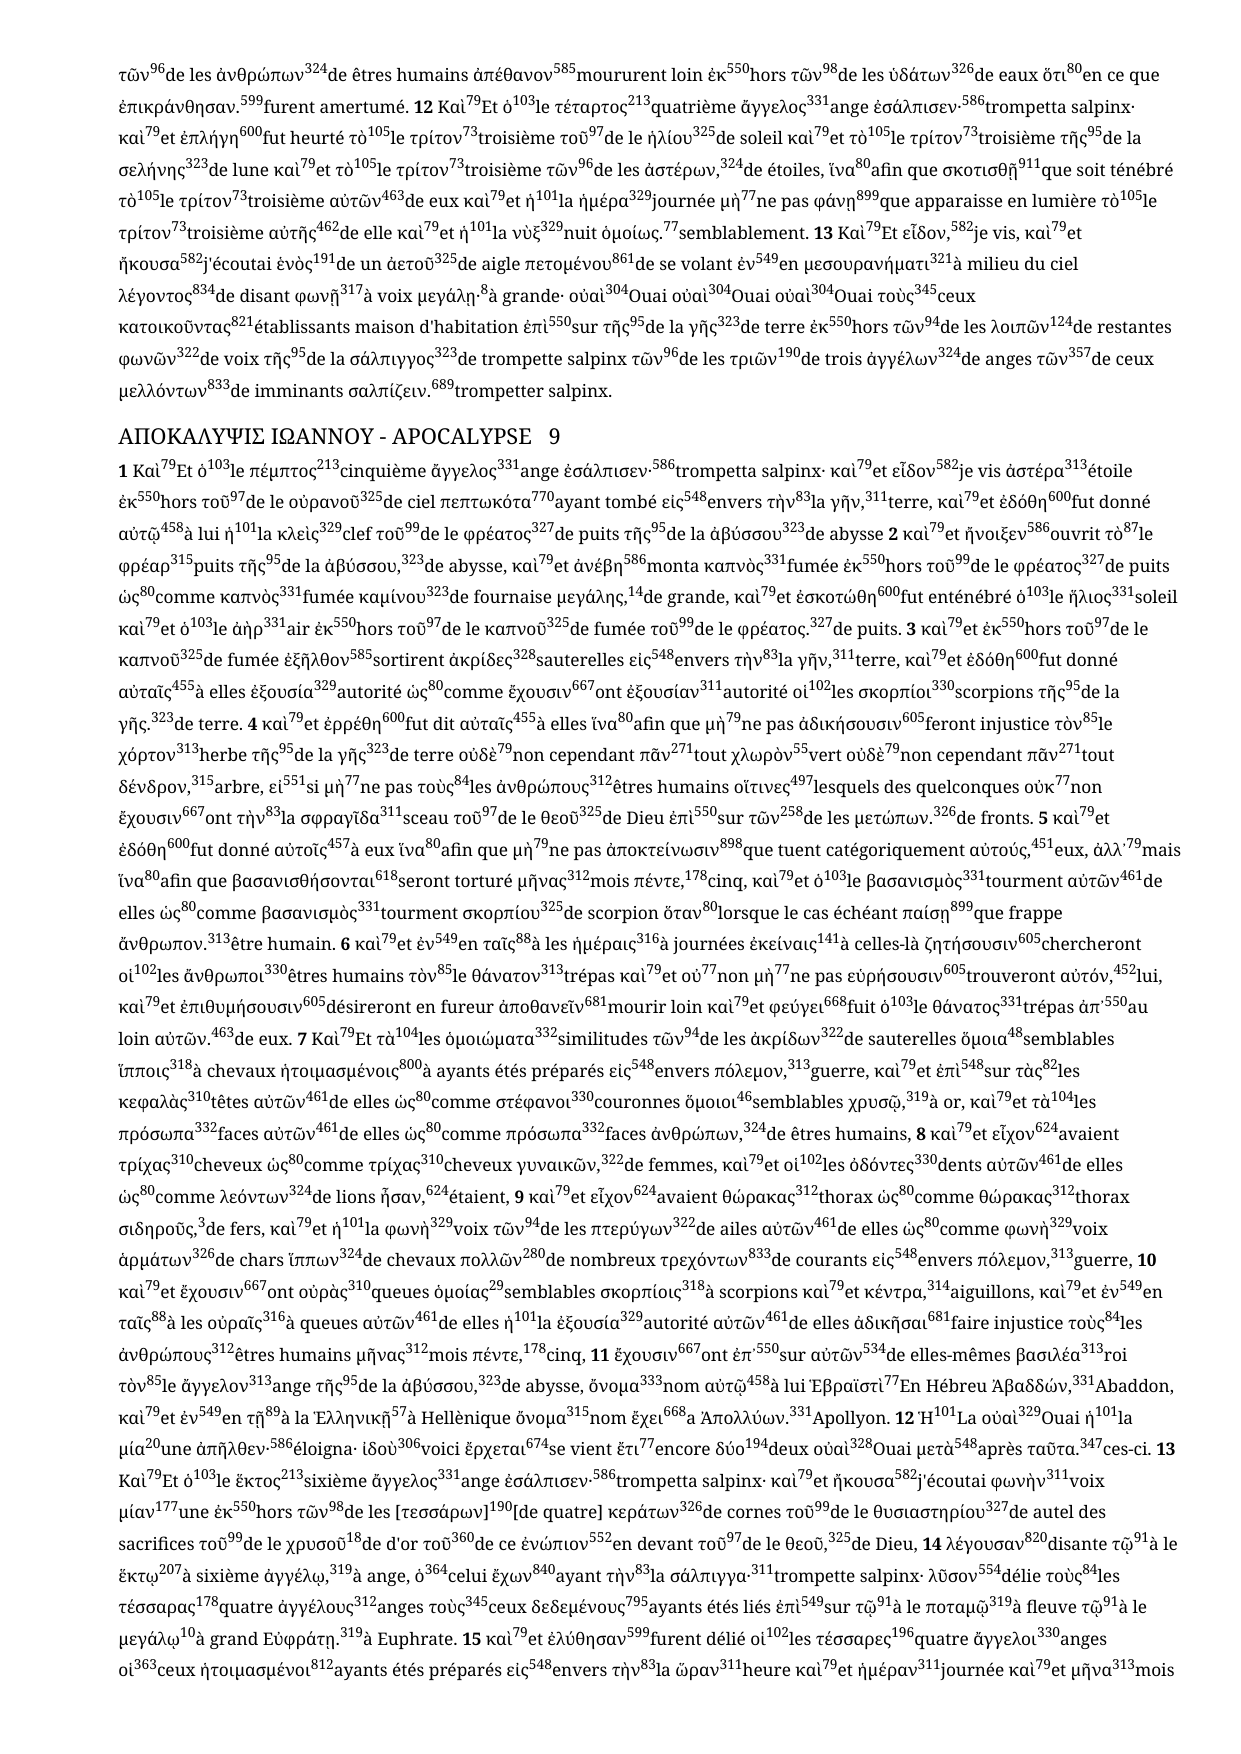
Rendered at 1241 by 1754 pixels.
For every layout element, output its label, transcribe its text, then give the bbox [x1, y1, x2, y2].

text 1 Καὶ79Et ὅταν80lorsque le cas échéant ἤνοιξεν586ouvrit τὴν83la σφραγῖδα311sceau τὴν83la ἑβδόμην,201septième, ἐγένετο592se devint σιγὴ329silence ἐν549en τῷ91à le οὐρανῷ319à ciel ὡς77comme ἡμιώριον.315demi-heure. 2 Καὶ79Et εἶδον582je vis τοὺς84les ἑπτὰ178sept ἀγγέλους312anges οἳ497lesquels ἐνώπιον552en devant τοῦ97de le θεοῦ325de Dieu ἑστήκασιν,641ont dressé, καὶ79et ἐδόθησαν599furent donné αὐτοῖς457à eux ἑπτὰ194sept σάλπιγγες.328trompettes salpinx. 3 Καὶ79Et ἄλλος132autre ἄγγελος331ange ἦλθεν586vint καὶ79et ἐστάθη600fut dressé ἐπὶ550sur τοῦ99de le θυσιαστηρίου327de autel des sacrifices ἔχων840ayant λιβανωτὸν313encensoir à oliban χρυσοῦν,4d'or, καὶ79et ἐδόθη600fut donné αὐτῷ458à lui θυμιάματα332sacrifices de l'encens πολλά,288nombreux, ἵνα80afin que δώσει606donnera ταῖς88à les προσευχαῖς316à prières τῶν96de les ἁγίων64de saints πάντων280de tous ἐπὶ548sur τὸ87le θυσιαστήριον315autel des sacrifices τὸ87le χρυσοῦν6d'or τὸ348ce ἐνώπιον552en devant τοῦ97de le θρόνου.325de trône. 4 καὶ79et ἀνέβη586monta ὁ103le καπνὸς331fumée τῶν98de les θυμιαμάτων326de sacrifices de l'encens ταῖς88à les προσευχαῖς316à prières τῶν96de les ἁγίων64de saints ἐκ550hors χειρὸς323de main τοῦ97de le ἀγγέλου325de ange ἐνώπιον552en devant τοῦ97de le θεοῦ.325de Dieu. 5 καὶ79et εἴληφεν642a pris ὁ103le ἄγγελος331ange τὸν85le λιβανωτὸν313encensoir à oliban καὶ79et ἐγέμισεν586remplit pleinement αὐτὸν452lui ἐκ550hors τοῦ99de le πυρὸς327de feu τοῦ99de le θυσιαστηρίου327de autel des sacrifices καὶ79et ἔβαλεν586jeta εἰς548envers τὴν83la γῆν,311terre, καὶ79et ἐγένοντο591se devinrent βρονταὶ328tonnerres καὶ79et φωναὶ328voix καὶ79et ἀστραπαὶ328éclairs καὶ79et σεισμός.331séisme. 6 Καὶ79Et οἱ102les ἑπτὰ196sept ἄγγελοι330anges οἱ363ceux ἔχοντες839ayants τὰς82les ἑπτὰ176sept σάλπιγγας310trompettes salpinx ἡτοίμασαν585préparèrent αὐτοὺς527eux-mêmes ἵνα80afin que σαλπίσωσιν.898que trompettent salpinx. 7 Καὶ79Et ὁ103le πρῶτος71premier ἐσάλπισεν·586trompetta salpinx· καὶ79et ἐγένετο592se devint χάλαζα329grêle καὶ79et πῦρ333feu μεμιγμένα814ayants étés mixés ἐν549en αἵματι321à sang καὶ79et ἐβλήθη600fut jeté εἰς548envers τὴν83la γῆν,311terre, καὶ79et τὸ105le τρίτον73troisième τῆς95de la γῆς323de terre κατεκάη600fut brûlé complètement καὶ79et τὸ105le τρίτον73troisième τῶν98de les δένδρων326de arbres κατεκάη600fut brûlé complètement καὶ79et πᾶς287tout χόρτος331herbe χλωρὸς22vert κατεκάη.600fut brûlé complètement. 8 Καὶ79Et ὁ103le δεύτερος213deuxième ἄγγελος331ange ἐσάλπισεν·586trompetta salpinx· καὶ79et ὡς80comme ὄρος333montagne μέγα24grand πυρὶ321à feu καιόμενον893étant allumé ἐβλήθη600fut jeté εἰς548envers τὴν83la θάλασσαν,311mer, καὶ79et ἐγένετο592se devint τὸ105le τρίτον73troisième τῆς95de la θαλάσσης323de mer αἷμα333sang 9 καὶ79et ἀπέθανεν586mourut loin τὸ105le τρίτον73troisième τῶν98de les κτισμάτων326de créatures τῶν359de ces ἐν549en τῇ89à la θαλάσσῃ317à mer τὰ365ces ἔχοντα841ayants ψυχὰς310âmes καὶ79et τὸ105le τρίτον73troisième τῶν98de les πλοίων326de navires διεφθάρησαν.599furent corrompu à travers. 10 Καὶ79Et ὁ103le τρίτος213troisième ἄγγελος331ange ἐσάλπισεν·586trompetta salpinx· καὶ79et ἔπεσεν586tomba ἐκ550hors τοῦ97de le οὐρανοῦ325de ciel ἀστὴρ331étoile μέγας22grand καιόμενος891étant allumé ὡς80comme λαμπὰς329lampe καὶ79et ἔπεσεν586tomba ἐπὶ548sur τὸ87le τρίτον55troisième τῶν96de les ποταμῶν324de fleuves καὶ79et ἐπὶ548sur τὰς82les πηγὰς310sources τῶν98de les ὑδάτων,326de eaux, 11 καὶ79et τὸ105le ὄνομα333nom τοῦ97de le ἀστέρος325de étoile λέγεται680est dit ὁ364celui Ἄψινθος,329Absinthe, καὶ79et ἐγένετο592se devint τὸ105le τρίτον73troisième τῶν98de les ὑδάτων326de eaux εἰς548envers ἄψινθον311absinthe καὶ79et πολλοὶ389nombreux τῶν96de les ἀνθρώπων324de êtres humains ἀπέθανον585moururent loin ἐκ550hors τῶν98de les ὑδάτων326de eaux ὅτι80en ce que ἐπικράνθησαν.599furent amertumé. 12 Καὶ79Et ὁ103le τέταρτος213quatrième ἄγγελος331ange ἐσάλπισεν·586trompetta salpinx· καὶ79et ἐπλήγη600fut heurté τὸ105le τρίτον73troisième τοῦ97de le ἡλίου325de soleil καὶ79et τὸ105le τρίτον73troisième τῆς95de la σελήνης323de lune καὶ79et τὸ105le τρίτον73troisième τῶν96de les ἀστέρων,324de étoiles, ἵνα80afin que σκοτισθῇ911que soit ténébré τὸ105le τρίτον73troisième αὐτῶν463de eux καὶ79et ἡ101la ἡμέρα329journée μὴ77ne pas φάνῃ899que apparaisse en lumière τὸ105le τρίτον73troisième αὐτῆς462de elle καὶ79et ἡ101la νὺξ329nuit ὁμοίως.77semblablement. 13 Καὶ79Et εἶδον,582je vis, καὶ79et ἤκουσα582j'écoutai ἑνὸς191de un ἀετοῦ325de aigle πετομένου861de se volant ἐν549en μεσουρανήματι321à milieu du ciel λέγοντος834de disant φωνῇ317à voix μεγάλῃ·8à grande· οὐαὶ304Ouai οὐαὶ304Ouai οὐαὶ304Ouai τοὺς345ceux κατοικοῦντας821établissants maison d'habitation ἐπὶ550sur τῆς95de la γῆς323de terre ἐκ550hors τῶν94de les λοιπῶν124de restantes φωνῶν322de voix τῆς95de la σάλπιγγος323de trompette salpinx τῶν96de les τριῶν190de trois ἀγγέλων324de anges τῶν357de ceux μελλόντων833de imminants σαλπίζειν.689trompetter salpinx. [118, 59, 1181, 402]
text 1 Καὶ79Et ὁ103le πέμπτος213cinquième ἄγγελος331ange ἐσάλπισεν·586trompetta salpinx· καὶ79et εἶδον582je vis ἀστέρα313étoile ἐκ550hors τοῦ97de le οὐρανοῦ325de ciel πεπτωκότα770ayant tombé εἰς548envers τὴν83la γῆν,311terre, καὶ79et ἐδόθη600fut donné αὐτῷ458à lui ἡ101la κλεὶς329clef τοῦ99de le φρέατος327de puits τῆς95de la ἀβύσσου323de abysse 2 καὶ79et ἤνοιξεν586ouvrit τὸ87le φρέαρ315puits τῆς95de la ἀβύσσου,323de abysse, καὶ79et ἀνέβη586monta καπνὸς331fumée ἐκ550hors τοῦ99de le φρέατος327de puits ὡς80comme καπνὸς331fumée καμίνου323de fournaise μεγάλης,14de grande, καὶ79et ἐσκοτώθη600fut enténébré ὁ103le ἥλιος331soleil καὶ79et ὁ103le ἀὴρ331air ἐκ550hors τοῦ97de le καπνοῦ325de fumée τοῦ99de le φρέατος.327de puits. 3 καὶ79et ἐκ550hors τοῦ97de le καπνοῦ325de fumée ἐξῆλθον585sortirent ἀκρίδες328sauterelles εἰς548envers τὴν83la γῆν,311terre, καὶ79et ἐδόθη600fut donné αὐταῖς455à elles ἐξουσία329autorité ὡς80comme ἔχουσιν667ont ἐξουσίαν311autorité οἱ102les σκορπίοι330scorpions τῆς95de la γῆς.323de terre. 4 καὶ79et ἐρρέθη600fut dit αὐταῖς455à elles ἵνα80afin que μὴ79ne pas ἀδικήσουσιν605feront injustice τὸν85le χόρτον313herbe τῆς95de la γῆς323de terre οὐδὲ79non cependant πᾶν271tout χλωρὸν55vert οὐδὲ79non cependant πᾶν271tout δένδρον,315arbre, εἰ551si μὴ77ne pas τοὺς84les ἀνθρώπους312êtres humains οἵτινες497lesquels des quelconques οὐκ77non ἔχουσιν667ont τὴν83la σφραγῖδα311sceau τοῦ97de le θεοῦ325de Dieu ἐπὶ550sur τῶν258de les μετώπων.326de fronts. 5 καὶ79et ἐδόθη600fut donné αὐτοῖς457à eux ἵνα80afin que μὴ79ne pas ἀποκτείνωσιν898que tuent catégoriquement αὐτούς,451eux, ἀλλ᾽79mais ἵνα80afin que βασανισθήσονται618seront torturé μῆνας312mois πέντε,178cinq, καὶ79et ὁ103le βασανισμὸς331tourment αὐτῶν461de elles ὡς80comme βασανισμὸς331tourment σκορπίου325de scorpion ὅταν80lorsque le cas échéant παίσῃ899que frappe ἄνθρωπον.313être humain. 6 καὶ79et ἐν549en ταῖς88à les ἡμέραις316à journées ἐκείναις141à celles-là ζητήσουσιν605chercheront οἱ102les ἄνθρωποι330êtres humains τὸν85le θάνατον313trépas καὶ79et οὐ77non μὴ77ne pas εὑρήσουσιν605trouveront αὐτόν,452lui, καὶ79et ἐπιθυμήσουσιν605désireront en fureur ἀποθανεῖν681mourir loin καὶ79et φεύγει668fuit ὁ103le θάνατος331trépas ἀπ᾽550au loin αὐτῶν.463de eux. 7 Καὶ79Et τὰ104les ὁμοιώματα332similitudes τῶν94de les ἀκρίδων322de sauterelles ὅμοια48semblables ἵπποις318à chevaux ἡτοιμασμένοις800à ayants étés préparés εἰς548envers πόλεμον,313guerre, καὶ79et ἐπὶ548sur τὰς82les κεφαλὰς310têtes αὐτῶν461de elles ὡς80comme στέφανοι330couronnes ὅμοιοι46semblables χρυσῷ,319à or, καὶ79et τὰ104les πρόσωπα332faces αὐτῶν461de elles ὡς80comme πρόσωπα332faces ἀνθρώπων,324de êtres humains, 8 καὶ79et εἶχον624avaient τρίχας310cheveux ὡς80comme τρίχας310cheveux γυναικῶν,322de femmes, καὶ79et οἱ102les ὀδόντες330dents αὐτῶν461de elles ὡς80comme λεόντων324de lions ἦσαν,624étaient, 9 καὶ79et εἶχον624avaient θώρακας312thorax ὡς80comme θώρακας312thorax σιδηροῦς,3de fers, καὶ79et ἡ101la φωνὴ329voix τῶν94de les πτερύγων322de ailes αὐτῶν461de elles ὡς80comme φωνὴ329voix ἁρμάτων326de chars ἵππων324de chevaux πολλῶν280de nombreux τρεχόντων833de courants εἰς548envers πόλεμον,313guerre, 10 καὶ79et ἔχουσιν667ont οὐρὰς310queues ὁμοίας29semblables σκορπίοις318à scorpions καὶ79et κέντρα,314aiguillons, καὶ79et ἐν549en ταῖς88à les οὐραῖς316à queues αὐτῶν461de elles ἡ101la ἐξουσία329autorité αὐτῶν461de elles ἀδικῆσαι681faire injustice τοὺς84les ἀνθρώπους312êtres humains μῆνας312mois πέντε,178cinq, 11 ἔχουσιν667ont ἐπ᾽550sur αὐτῶν534de elles-mêmes βασιλέα313roi τὸν85le ἄγγελον313ange τῆς95de la ἀβύσσου,323de abysse, ὄνομα333nom αὐτῷ458à lui Ἑβραϊστὶ77En Hébreu Ἀβαδδών,331Abaddon, καὶ79et ἐν549en τῇ89à la Ἑλληνικῇ57à Hellènique ὄνομα315nom ἔχει668a Ἀπολλύων.331Apollyon. 12 Ἡ101La οὐαὶ329Ouai ἡ101la μία20une ἀπῆλθεν·586éloigna· ἰδοὺ306voici ἔρχεται674se vient ἔτι77encore δύο194deux οὐαὶ328Ouai μετὰ548après ταῦτα.347ces-ci. 13 Καὶ79Et ὁ103le ἕκτος213sixième ἄγγελος331ange ἐσάλπισεν·586trompetta salpinx· καὶ79et ἤκουσα582j'écoutai φωνὴν311voix μίαν177une ἐκ550hors τῶν98de les [τεσσάρων]190[de quatre] κεράτων326de cornes τοῦ99de le θυσιαστηρίου327de autel des sacrifices τοῦ99de le χρυσοῦ18de d'or τοῦ360de ce ἐνώπιον552en devant τοῦ97de le θεοῦ,325de Dieu, 14 λέγουσαν820disante τῷ91à le ἕκτῳ207à sixième ἀγγέλῳ,319à ange, ὁ364celui ἔχων840ayant τὴν83la σάλπιγγα·311trompette salpinx· λῦσον554délie τοὺς84les τέσσαρας178quatre ἀγγέλους312anges τοὺς345ceux δεδεμένους795ayants étés liés ἐπὶ549sur τῷ91à le ποταμῷ319à fleuve τῷ91à le μεγάλῳ10à grand Εὐφράτῃ.319à Euphrate. 15 καὶ79et ἐλύθησαν599furent délié οἱ102les τέσσαρες196quatre ἄγγελοι330anges οἱ363ceux ἡτοιμασμένοι812ayants étés préparés εἰς548envers τὴν83la ὥραν311heure καὶ79et ἡμέραν311journée καὶ79et μῆνα313mois καὶ79et ἐνιαυτόν,313année, ἵνα80afin que ἀποκτείνωσιν898que tuent catégoriquement τὸ87le τρίτον55troisième τῶν96de les ἀνθρώπων.324de êtres humains. 16 καὶ79et ὁ103le ἀριθμὸς331nombre τῶν98de les στρατευμάτων326de troupes de soldats τοῦ99de le ἱππικοῦ67de équestre δὶς77doublement μυριάδες328myriades μυριάδων,322de myriades, ἤκουσα582j'écoutai τὸν85le ἀριθμὸν313nombre αὐτῶν.465de eux. 17 Καὶ79Et οὕτως77ainsi εἶδον582je vis τοὺς84les ἵππους312chevaux ἐν549en τῇ249à la ὁράσει317à vision καὶ79et τοὺς345ceux καθημένους848se étants assis ἐπ᾽550sur αὐτῶν,463de eux, ἔχοντας821ayants θώρακας312thorax πυρίνους3de feux καὶ79et ὑακινθίνους3hyacinthines καὶ79et θειώδεις,3sulfureux, καὶ79et αἱ100les κεφαλαὶ328têtes τῶν96de les ἵππων324de chevaux ὡς80comme κεφαλαὶ328têtes λεόντων,324de lions, καὶ79et ἐκ550hors τῶν98de les στομάτων326de bouches αὐτῶν463de eux ἐκπορεύεται674se va au dehors πῦρ333feu καὶ79et καπνὸς331fumée καὶ79et θεῖον.333soufre. 18 ἀπὸ550au loin τῶν94de les τριῶν188de trois πληγῶν322de coups τούτων147de celles-ci ἀπεκτάνθησαν599furent tué catégoriquement τὸ105le τρίτον73troisième τῶν96de les ἀνθρώπων,324de êtres humains, ἐκ550hors τοῦ99de le πυρὸς327de feu καὶ79et τοῦ97de le καπνοῦ325de fumée καὶ79et τοῦ99de le θείου327de soufre τοῦ360de ce ἐκπορευομένου863de se allant au dehors ἐκ550hors τῶν98de les στομάτων326de bouches αὐτῶν.463de eux. 19 ἡ101la γὰρ79car ἐξουσία329autorité τῶν96de les ἵππων324de chevaux ἐν549en τῷ93à le στόματι321à bouche αὐτῶν463de eux ἐστιν668est καὶ79et ἐν549en ταῖς88à les οὐραῖς316à queues αὐτῶν,463de eux, αἱ100les γὰρ79car οὐραὶ328queues αὐτῶν463de eux ὅμοιαι44semblables ὄφεσιν,318à serpents, ἔχουσαι837ayantes κεφαλὰς310têtes καὶ79et ἐν549en αὐταῖς455à elles ἀδικοῦσιν.667font injustice. 20 Καὶ79Et οἱ102les λοιποὶ389restants τῶν96de les ἀνθρώπων,324de êtres humains, οἳ497lesquels οὐκ77non ἀπεκτάνθησαν599furent tué catégoriquement ἐν549en ταῖς88à les πληγαῖς316à coups ταύταις,141à celles-ci, οὐδὲ79non cependant μετενόησαν585transintelligèrent ἐκ550hors τῶν98de les ἔργων326de travaux τῶν94de les χειρῶν322de mains αὐτῶν,463de eux, ἵνα80afin que μὴ77ne pas προσκυνήσουσιν605prosterneront vers τὰ86les δαιμόνια314démons καὶ79et τὰ86les εἴδωλα314idoles τὰ86les χρυσᾶ5d'ors καὶ79et τὰ86les ἀργυρᾶ5argentés καὶ79et τὰ86les χαλκᾶ5cuivreux καὶ79et τὰ86les λίθινα5pierreux καὶ79et τὰ86les ξύλινα,5boisés, ἃ499lesquels οὔτε79ni βλέπειν689regarder δύνανται673se peuvent οὔτε79ni ἀκούειν689écouter οὔτε79ni περιπατεῖν,689piétiner autour, 21 καὶ79et οὐ77non μετενόησαν585transintelligèrent ἐκ550hors τῶν96de les φόνων324de meurtres αὐτῶν463de eux οὔτε79ni ἐκ550hors τῶν98de les φαρμάκων326de pharmaceutiques αὐτῶν463de eux οὔτε79ni ἐκ550hors τῆς95de la πορνείας323de pornation αὐτῶν463de eux οὔτε79ni ἐκ550hors τῶν98de les κλεμμάτων326de choses volées αὐτῶν.463de eux. [118, 455, 1181, 1682]
text ΑΠΟΚΑΛΥΨΙΣ ΙΩΑΝΝΟΥ - APOCALYPSE 9 [118, 421, 1181, 451]
